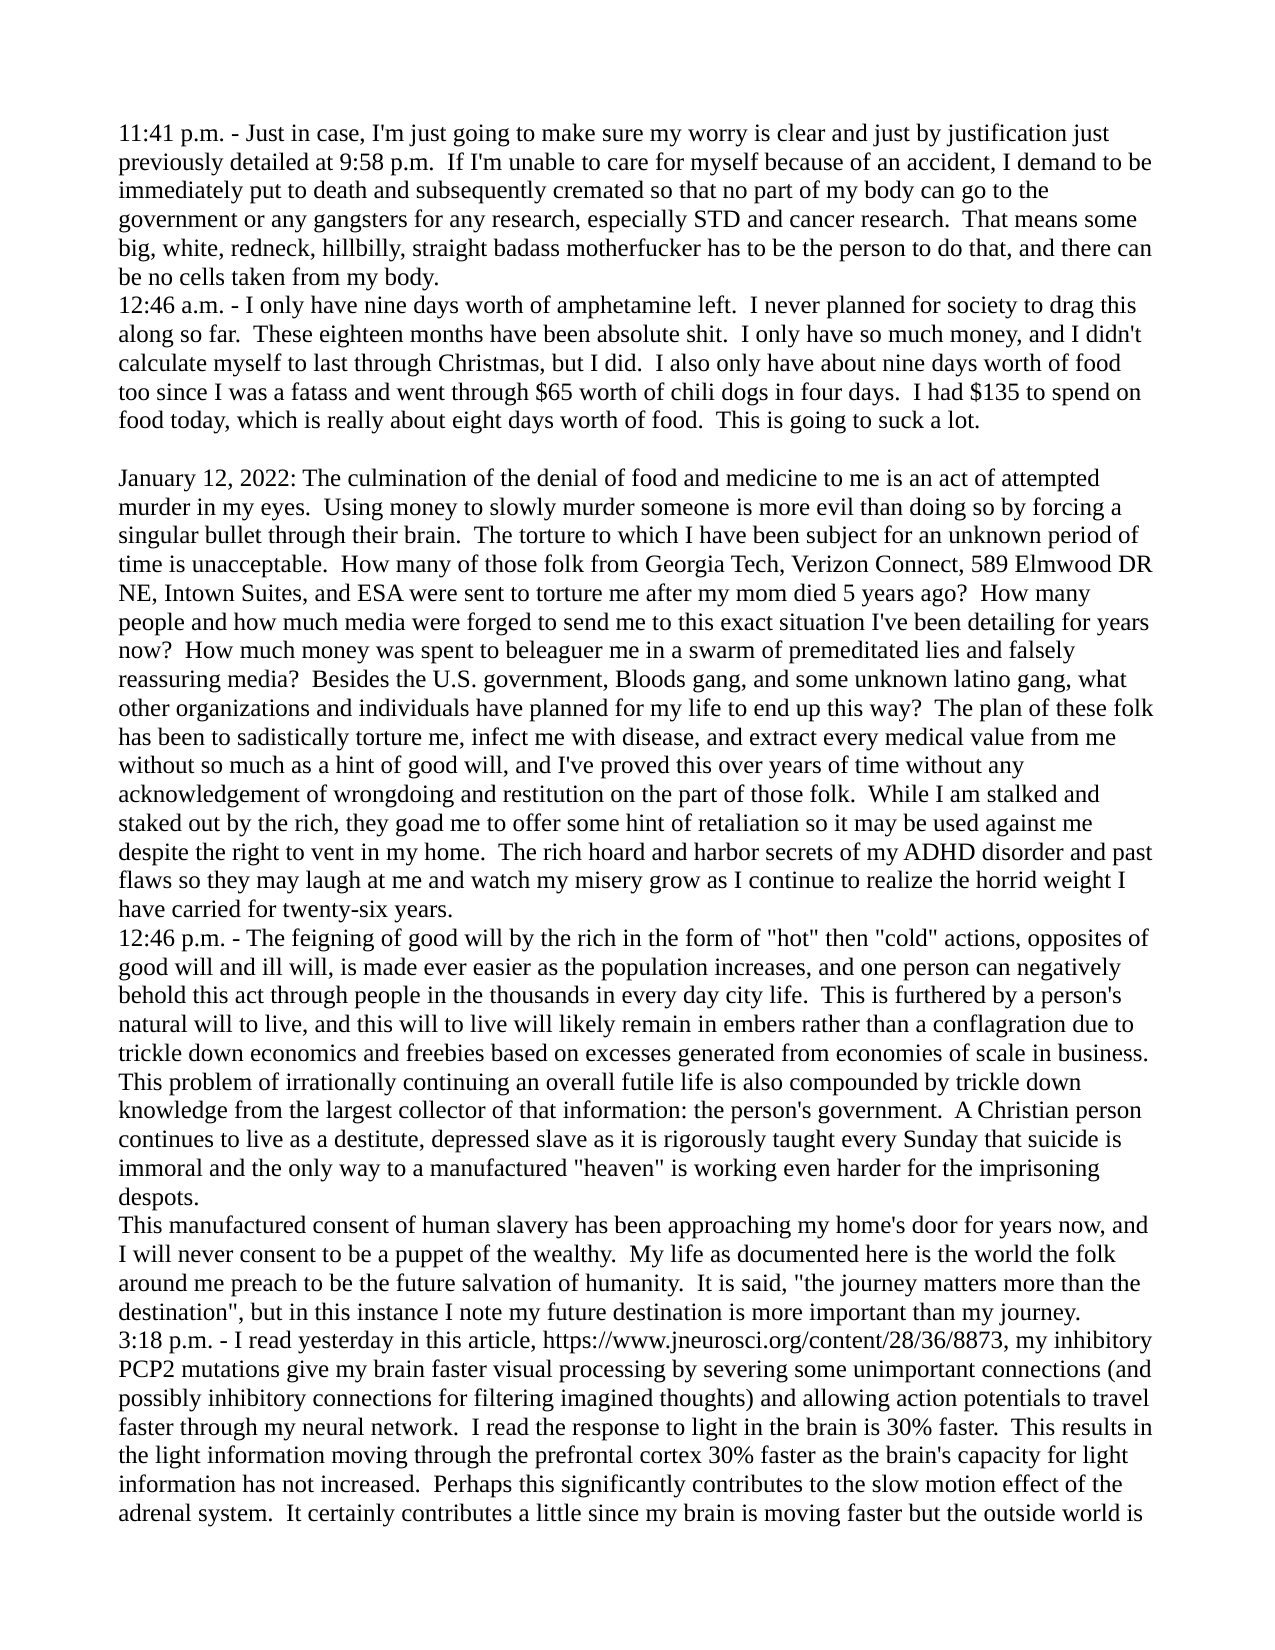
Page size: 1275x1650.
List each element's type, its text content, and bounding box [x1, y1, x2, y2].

text 11:41 p.m. - Just in case, I'm just going to make sure my worry is clear and just by justification just previously detailed at 9:58 p.m. If I'm unable to care for myself because of an accident, I demand to be immediately put to death and subsequently cremated so that no part of my body can go to the government or any gangsters for any research, especially STD and cancer research. That means some big, white, redneck, hillbilly, straight badass motherfucker has to be the person to do that, and there can be no cells taken from my body. [118, 118, 1157, 291]
text 3:18 p.m. - I read yesterday in this article, https://www.jneurosci.org/content/28/36/8873, my inhibitory PCP2 mutations give my brain faster visual processing by severing some unimportant connections (and possibly inhibitory connections for filtering imagined thoughts) and allowing action potentials to travel faster through my neural network. I read the response to light in the brain is 30% faster. This results in the light information moving through the prefrontal cortex 30% faster as the brain's capacity for light information has not increased. Perhaps this significantly contributes to the slow motion effect of the adrenal system. It certainly contributes a little since my brain is moving faster but the outside world is [118, 1326, 1157, 1527]
text 12:46 p.m. - The feigning of good will by the rich in the form of "hot" then "cold" actions, opposites of good will and ill will, is made ever easier as the population increases, and one person can negatively behold this act through people in the thousands in every day city life. This is furthered by a person's natural will to live, and this will to live will likely remain in embers rather than a conflagration due to trickle down economics and freebies based on excesses generated from economies of scale in business. This problem of irrationally continuing an overall futile life is also compounded by trickle down knowledge from the largest collector of that information: the person's government. A Christian person continues to live as a destitute, depressed slave as it is rigorously taught every Sunday that suicide is immoral and the only way to a manufactured "heaven" is working even harder for the imprisoning despots. [118, 923, 1157, 1211]
text January 12, 2022: The culmination of the denial of food and medicine to me is an act of attempted murder in my eyes. Using money to slowly murder someone is more evil than doing so by forcing a singular bullet through their brain. The torture to which I have been subject for an unknown period of time is unacceptable. How many of those folk from Georgia Tech, Verizon Connect, 589 Elmwood DR NE, Intown Suites, and ESA were sent to torture me after my mom died 5 years ago? How many people and how much media were forged to send me to this exact situation I've been detailing for years now? How much money was spent to beleaguer me in a swarm of premeditated lies and falsely reassuring media? Besides the U.S. government, Bloods gang, and some unknown latino gang, what other organizations and individuals have planned for my life to end up this way? The plan of these folk has been to sadistically torture me, infect me with disease, and extract every medical value from me without so much as a hint of good will, and I've proved this over years of time without any acknowledgement of wrongdoing and restitution on the part of those folk. While I am stalked and staked out by the rich, they goad me to offer some hint of retaliation so it may be used against me despite the right to vent in my home. The rich hoard and harbor secrets of my ADHD disorder and past flaws so they may laugh at me and watch my misery grow as I continue to realize the horrid weight I have carried for twenty-six years. [118, 463, 1157, 923]
text 12:46 a.m. - I only have nine days worth of amphetamine left. I never planned for society to drag this along so far. These eighteen months have been absolute shit. I only have so much money, and I didn't calculate myself to last through Christmas, but I did. I also only have about nine days worth of food too since I was a fatass and went through $65 worth of chili dogs in four days. I had $135 to spend on food today, which is really about eight days worth of food. This is going to suck a lot. [118, 291, 1157, 434]
text This manufactured consent of human slavery has been approaching my home's door for years now, and I will never consent to be a puppet of the wealthy. My life as documented here is the world the folk around me preach to be the future salvation of humanity. It is said, "the journey matters more than the destination", but in this instance I note my future destination is more important than my journey. [118, 1211, 1157, 1326]
